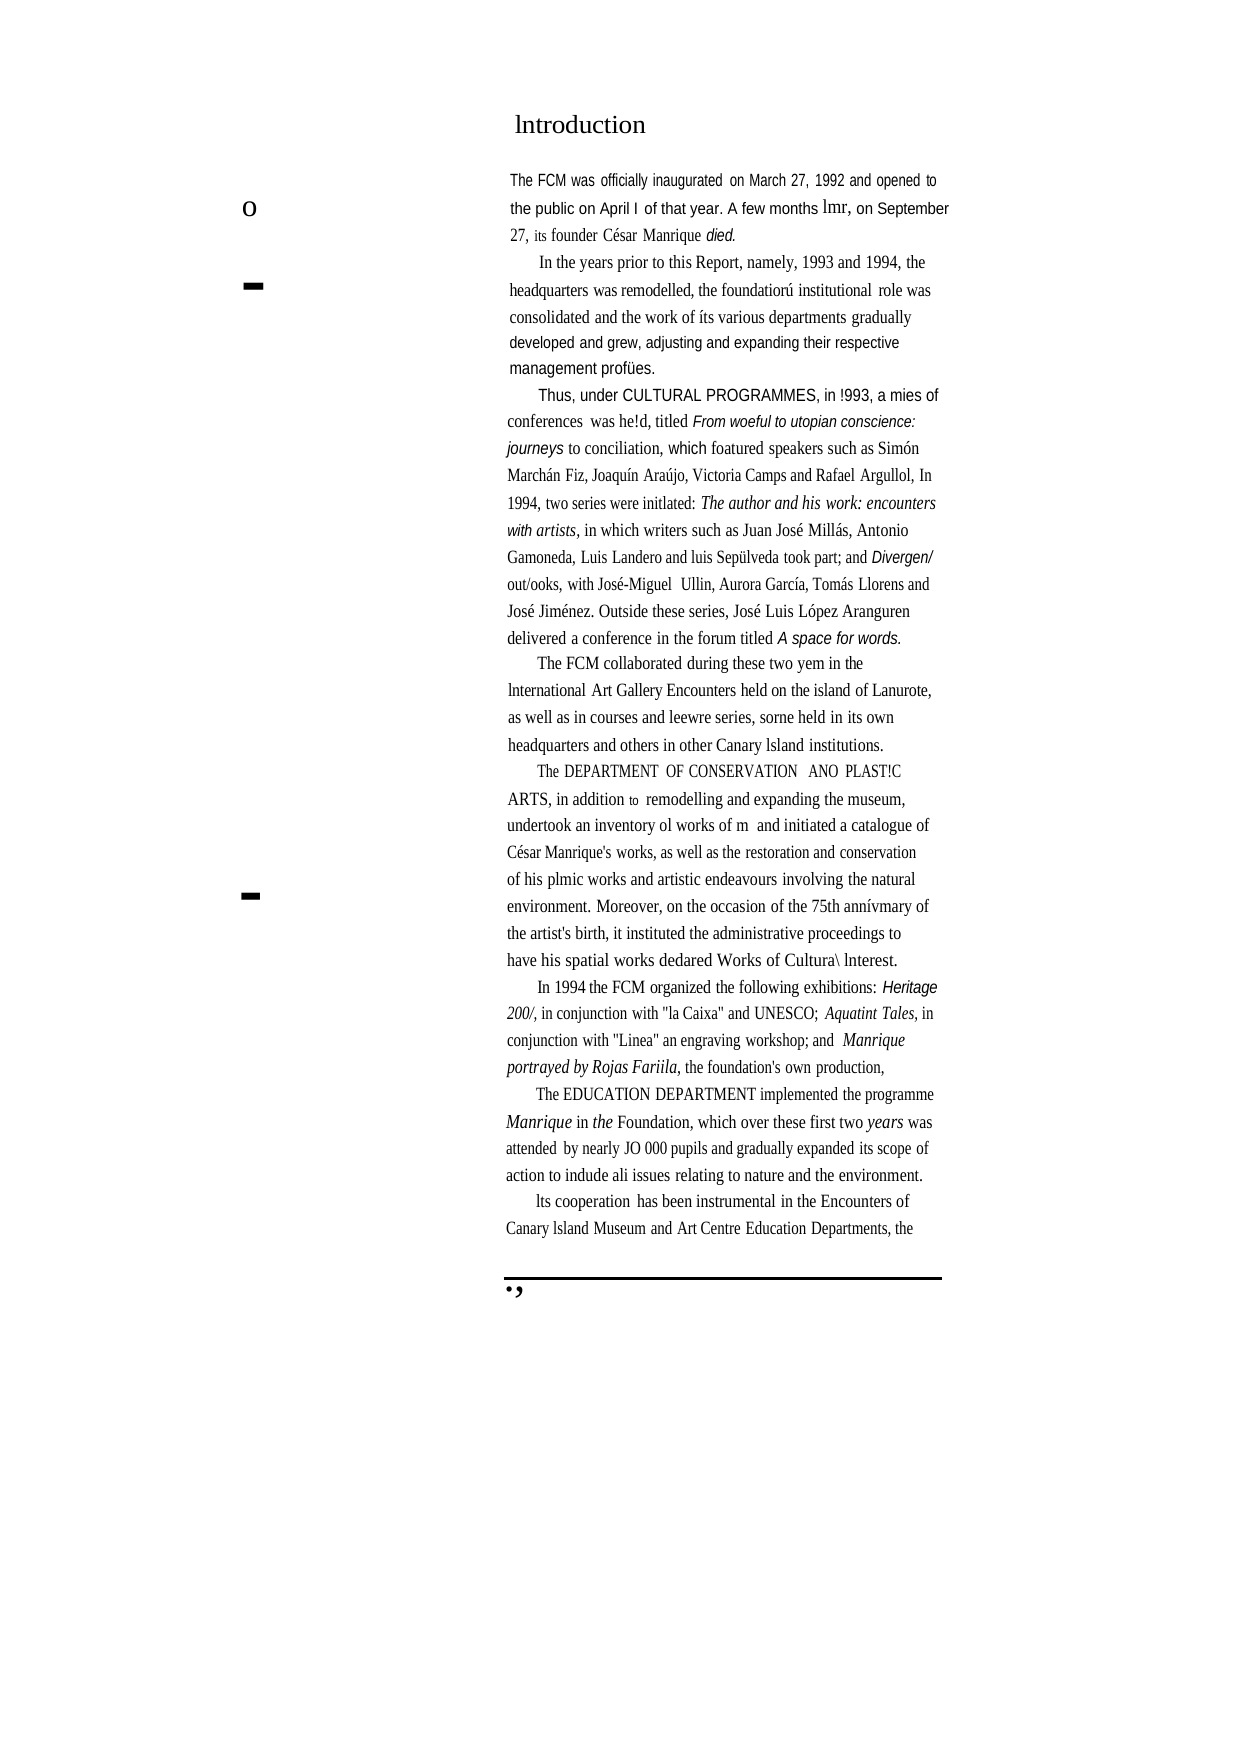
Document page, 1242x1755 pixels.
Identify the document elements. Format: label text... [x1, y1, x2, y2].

text lnternational Art Gallery Encounters held on the island of Lanurote, as well as in courses and leewre series, sorne held in its own headquarters and others in other Canary lsland institutions. [508, 679, 934, 755]
text lts cooperation has been instrumental in the Encounters of Canary lsland Museum and Art Centre Education Departments, the [506, 1190, 921, 1239]
text The FCM was officially inaugurated on March 27, 1992 and opened to [510, 172, 1212, 190]
text - [240, 231, 267, 331]
text o the public on April I of that year. A few months lmr, on September [242, 190, 1212, 223]
text ARTS, in addition to remodelling and expanding the museum, undertook an inventory ol works of m and initiated a catalogue of César Manrique's works, as well as the restoration and conservation of his plmic works and artistic endeavours involving the natural environment. Moreover, on the occasion of the 75th annívmary of the artist's birth, it instituted the administrative proceedings to have his spatial works dedared Works of Cultura\ lnterest. [507, 787, 932, 970]
text 27, its founder César Manrique died. [510, 224, 1212, 246]
text The DEPARTMENT OF CONSERVATION ANO PLAST!C [537, 761, 1212, 782]
text - [238, 840, 264, 940]
text The EDUCATION DEPARTMENT implemented the programme Manrique in the Foundation, which over these first two years was attended by nearly JO 000 pupils and gradually expanded its scope of action to indude ali issues relating to nature and the environment. [506, 1083, 955, 1185]
text ., [503, 1250, 1212, 1301]
text The FCM collaborated during these two yem in the [537, 654, 1212, 673]
text In the years prior to this Report, namely, 1993 and 1994, the headquarters was remodelled, the foundatiorú institutional role was consolidated and the work of íts various departments gradually developed and grew, adjusting and expanding their respective management profües. [509, 251, 955, 378]
text lntroduction [103, 109, 1057, 139]
text In 1994 the FCM organized the following exhibitions: Heritage 200/, in conjunction with "la Caixa" and UNESCO; Aquatint Tales, in conjunction with "Linea" an engraving workshop; and Manrique portrayed by Rojas Fariila, the foundation's own production, [507, 976, 955, 1078]
text Thus, under CULTURAL PROGRAMMES, in !993, a mies of conferences was he!d, titled From woeful to utopian conscience: journeys to conciliation, which foatured speakers such as Simón Marchán Fiz, Joaquín Araújo, Victoria Camps and Rafael Argullol, In 1994, two series were initlated: The author and his work: encounters with artists, in which writers such as Juan José Millás, Antonio Gamoneda, Luis Landero and luis Sepülveda took part; and Divergen/ out/ooks, with José-Miguel Ullin, Aurora García, Tomás Llorens and José Jiménez. Outside these series, José Luis López Aranguren delivered a conference in the forum titled A space for words. [507, 384, 954, 648]
